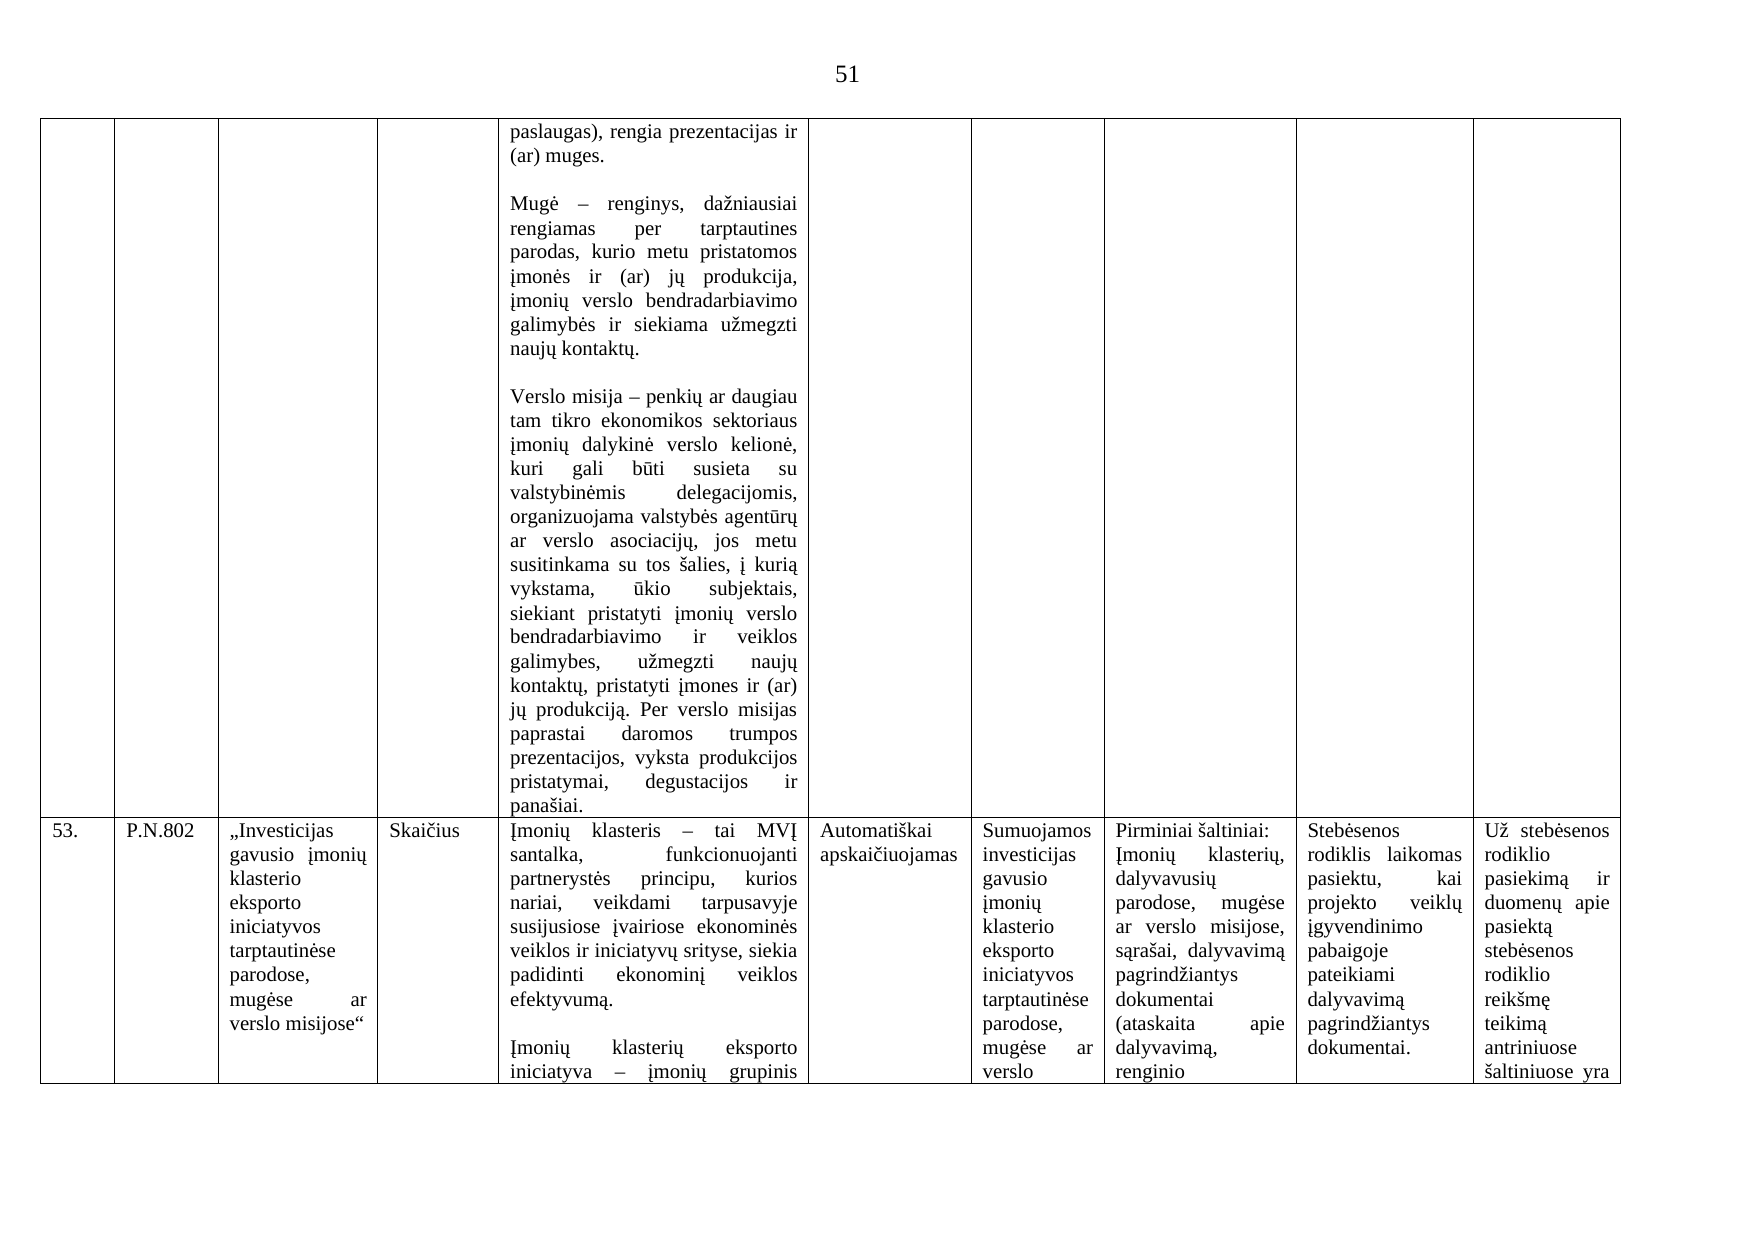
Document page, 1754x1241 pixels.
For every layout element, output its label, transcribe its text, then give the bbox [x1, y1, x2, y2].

table_cell Sumuojamos investicijas gavusio įmonių klasterio eksporto iniciatyvos tarptautinėse parodose, mugėse ar verslo [972, 818, 1104, 1083]
table_cell [809, 119, 971, 817]
table_cell [115, 119, 218, 817]
table_cell Įmonių klasteris – tai MVĮ santalka, funkcionuojanti partnerystės principu, kurios nariai, veikdami tarpusavyje susijusiose įvairiose ekonominės veiklos ir iniciatyvų srityse, siekia padidinti ekonominį veiklos efektyvumą. Įmonių klasterių eksporto iniciatyva – įmonių grupinis [499, 818, 808, 1083]
table_cell [1105, 119, 1296, 817]
table_cell „Investicijas gavusio įmonių klasterio eksporto iniciatyvos tarptautinėse parodose, mugėse ar verslo misijose“ [219, 818, 377, 1083]
table_cell [1474, 119, 1620, 817]
table_cell 53. [41, 818, 114, 1083]
table_cell [219, 119, 377, 817]
table_cell paslaugas), rengia prezentacijas ir (ar) muges. Mugė – renginys, dažniausiai rengiamas per tarptautines parodas, kurio metu pristatomos įmonės ir (ar) jų produkcija, įmonių verslo bendradarbiavimo galimybės ir siekiama užmegzti naujų kontaktų. Verslo misija – penkių ar daugiau tam tikro ekonomikos sektoriaus įmonių dalykinė verslo kelionė, kuri gali būti susieta su valstybinėmis delegacijomis, organizuojama valstybės agentūrų ar verslo asociacijų, jos metu susitinkama su tos šalies, į kurią vykstama, ūkio subjektais, siekiant pristatyti įmonių verslo bendradarbiavimo ir veiklos galimybes, užmegzti naujų kontaktų, pristatyti įmones ir (ar) jų produkciją. Per verslo misijas paprastai daromos trumpos prezentacijos, vyksta produkcijos pristatymai, degustacijos ir panašiai. [499, 119, 808, 817]
table_cell Už stebėsenos rodiklio pasiekimą ir duomenų apie pasiektą stebėsenos rodiklio reikšmę teikimą antriniuose šaltiniuose yra [1474, 818, 1620, 1083]
table_cell Automatiškai apskaičiuojamas [809, 818, 971, 1083]
table_cell [1297, 119, 1473, 817]
table_cell Pirminiai šaltiniai: Įmonių klasterių, dalyvavusių parodose, mugėse ar verslo misijose, sąrašai, dalyvavimą pagrindžiantys dokumentai (ataskaita apie dalyvavimą, renginio [1105, 818, 1296, 1083]
table_cell [378, 119, 498, 817]
table_cell P.N.802 [115, 818, 218, 1083]
table_cell Skaičius [378, 818, 498, 1083]
table_cell [972, 119, 1104, 817]
table_cell [41, 119, 114, 817]
table_cell Stebėsenos rodiklis laikomas pasiektu, kai projekto veiklų įgyvendinimo pabaigoje pateikiami dalyvavimą pagrindžiantys dokumentai. [1297, 818, 1473, 1083]
